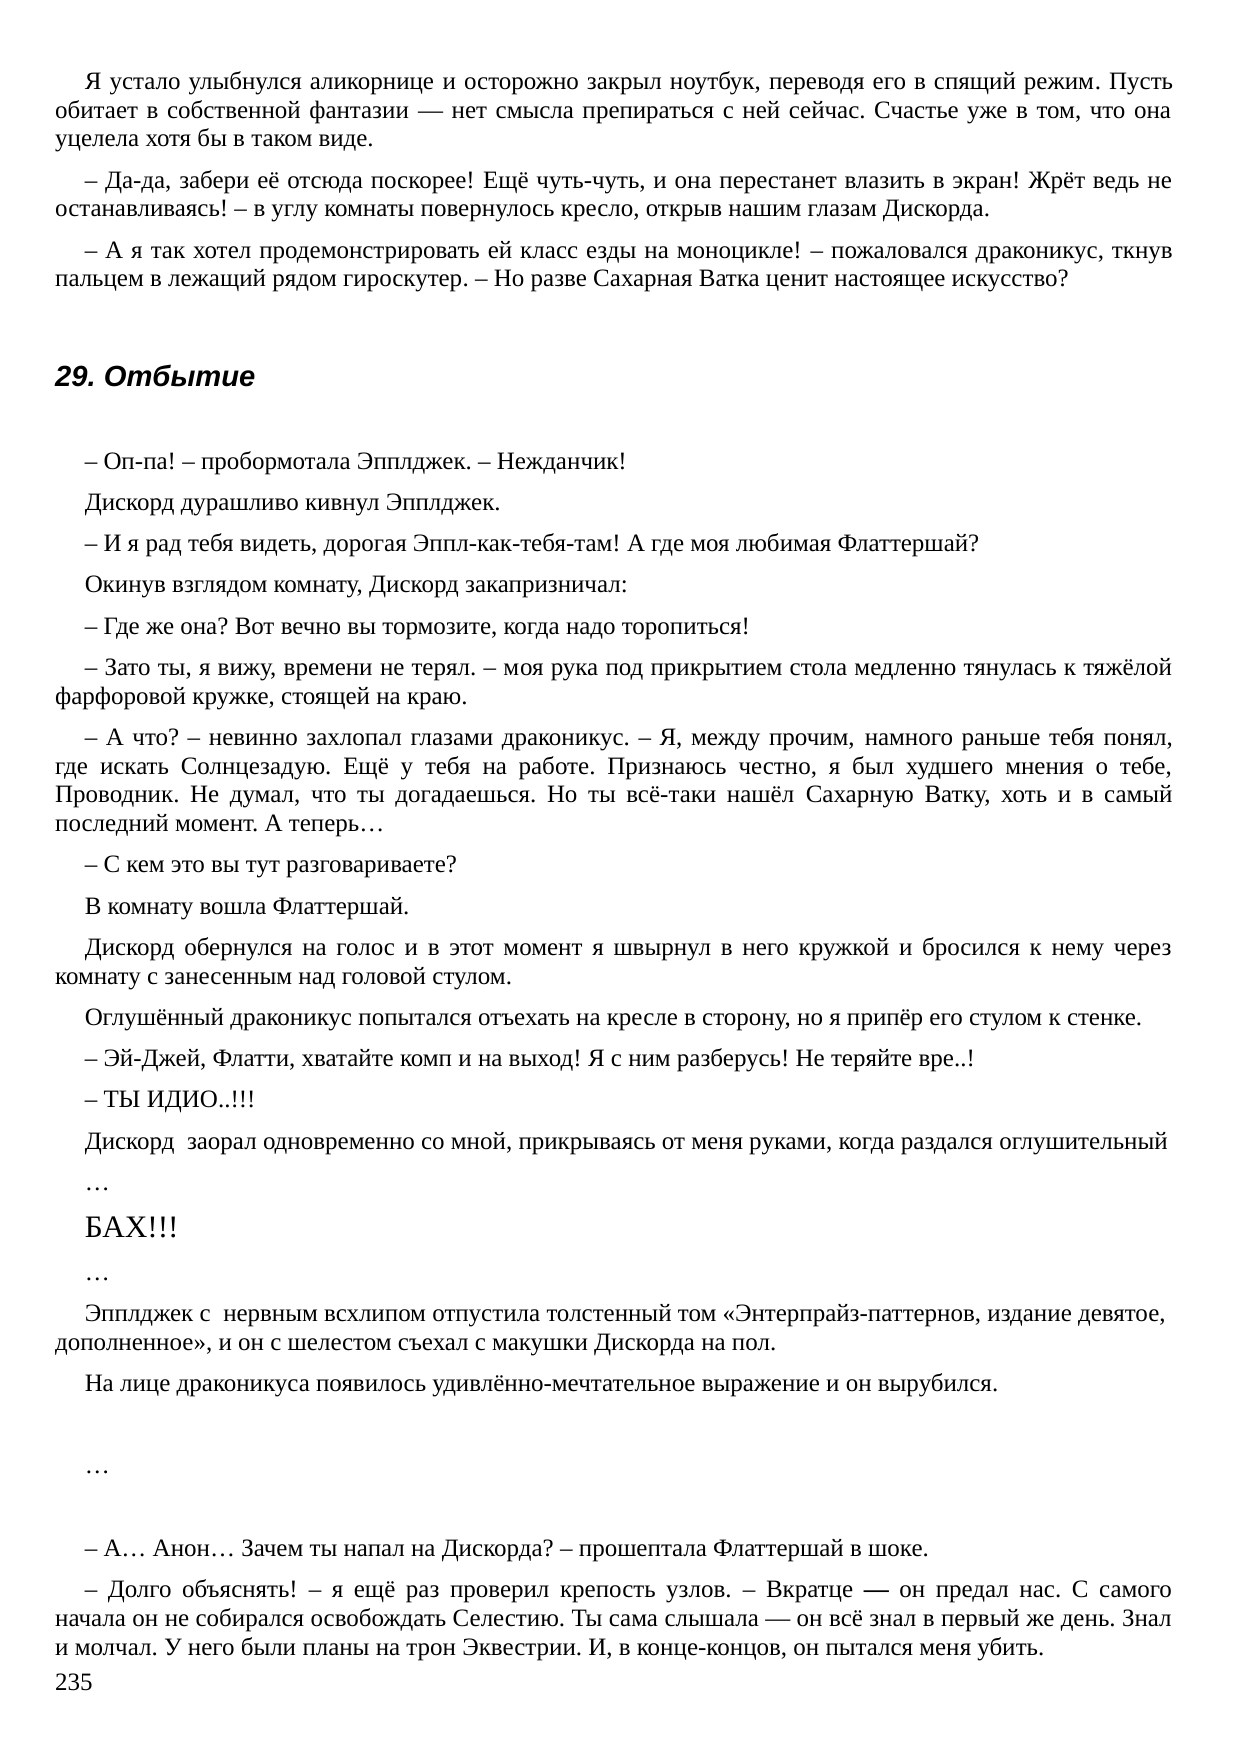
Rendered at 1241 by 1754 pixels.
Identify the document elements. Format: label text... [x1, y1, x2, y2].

text – ТЫ ИДИО..!!! [55, 1084, 1173, 1113]
text … [55, 1451, 1173, 1479]
text – И я рад тебя видеть, дорогая Эппл-как-тебя-там! А где моя любимая Флаттершай? [55, 528, 1173, 557]
text – А… Анон… Зачем ты напал на Дискорда? – прошептала Флаттершай в шоке. [55, 1533, 1173, 1562]
text – Зато ты, я вижу, времени не терял. – моя рука под прикрытием стола медленно тянулась к тяжёлой фарфоровой кружке, стоящей на краю. [55, 652, 1173, 709]
text – Да-да, забери её отсюда поскорее! Ещё чуть-чуть, и она перестанет влазить в экран! Жрёт ведь не останавливаясь! – в углу комнаты повернулось кресло, открыв нашим глазам Дискорда. [55, 165, 1173, 222]
text – С кем это вы тут разговариваете? [55, 849, 1173, 878]
text – Где же она? Вот вечно вы тормозите, когда надо торопиться! [55, 611, 1173, 639]
text – А что? – невинно захлопал глазами драконикус. – Я, между прочим, намного раньше тебя понял, где искать Солнцезадую. Ещё у тебя на работе. Признаюсь честно, я был худшего мнения о тебе, Проводник. Не думал, что ты догадаешься. Но ты всё-таки нашёл Сахарную Ватку, хоть и в самый последний момент. А теперь… [55, 722, 1173, 837]
text – А я так хотел продемонстрировать ей класс езды на моноцикле! – пожаловался драконикус, ткнув пальцем в лежащий рядом гироскутер. – Но разве Сахарная Ватка ценит настоящее искусство? [55, 235, 1173, 292]
text Оглушённый драконикус попытался отъехать на кресле в сторону, но я припёр его стулом к стенке. [55, 1002, 1173, 1031]
text На лице драконикуса появилось удивлённо-мечтательное выражение и он вырубился. [55, 1368, 1173, 1397]
text Я устало улыбнулся аликорнице и осторожно закрыл ноутбук, переводя его в спящий режим. Пусть обитает в собственной фантазии — нет смысла препираться с ней сейчас. Счастье уже в том, что она уцелела хотя бы в таком виде. [55, 66, 1173, 152]
text В комнату вошла Флаттершай. [55, 891, 1173, 919]
text БАХ!!! [55, 1208, 1173, 1244]
text Дискорд обернулся на голос и в этот момент я швырнул в него кружкой и бросился к нему через комнату с занесенным над головой стулом. [55, 932, 1173, 989]
subtitle 29. Отбытие [55, 358, 1173, 392]
text … [55, 1257, 1173, 1286]
text Эпплджек с нервным всхлипом отпустила толстенный том «Энтерпрайз-паттернов, издание девятое, дополненное», и он с шелестом съехал с макушки Дискорда на пол. [55, 1298, 1173, 1356]
text Окинув взглядом комнату, Дискорд закапризничал: [55, 569, 1173, 598]
text – Эй-Джей, Флатти, хватайте комп и на выход! Я с ним разберусь! Не теряйте вре..! [55, 1043, 1173, 1072]
text Дискорд заорал одновременно со мной, прикрываясь от меня руками, когда раздался оглушительный [55, 1126, 1173, 1154]
text … [55, 1167, 1173, 1196]
text – Оп-па! – пробормотала Эпплджек. – Нежданчик! [55, 446, 1173, 474]
text – Долго объяснять! – я ещё раз проверил крепость узлов. – Вкратце — он предал нас. С самого начала он не собирался освобождать Селестию. Ты сама слышала — он всё знал в первый же день. Знал и молчал. У него были планы на трон Эквестрии. И, в конце-концов, он пытался меня убить. [55, 1574, 1173, 1661]
text Дискорд дурашливо кивнул Эпплджек. [55, 487, 1173, 516]
